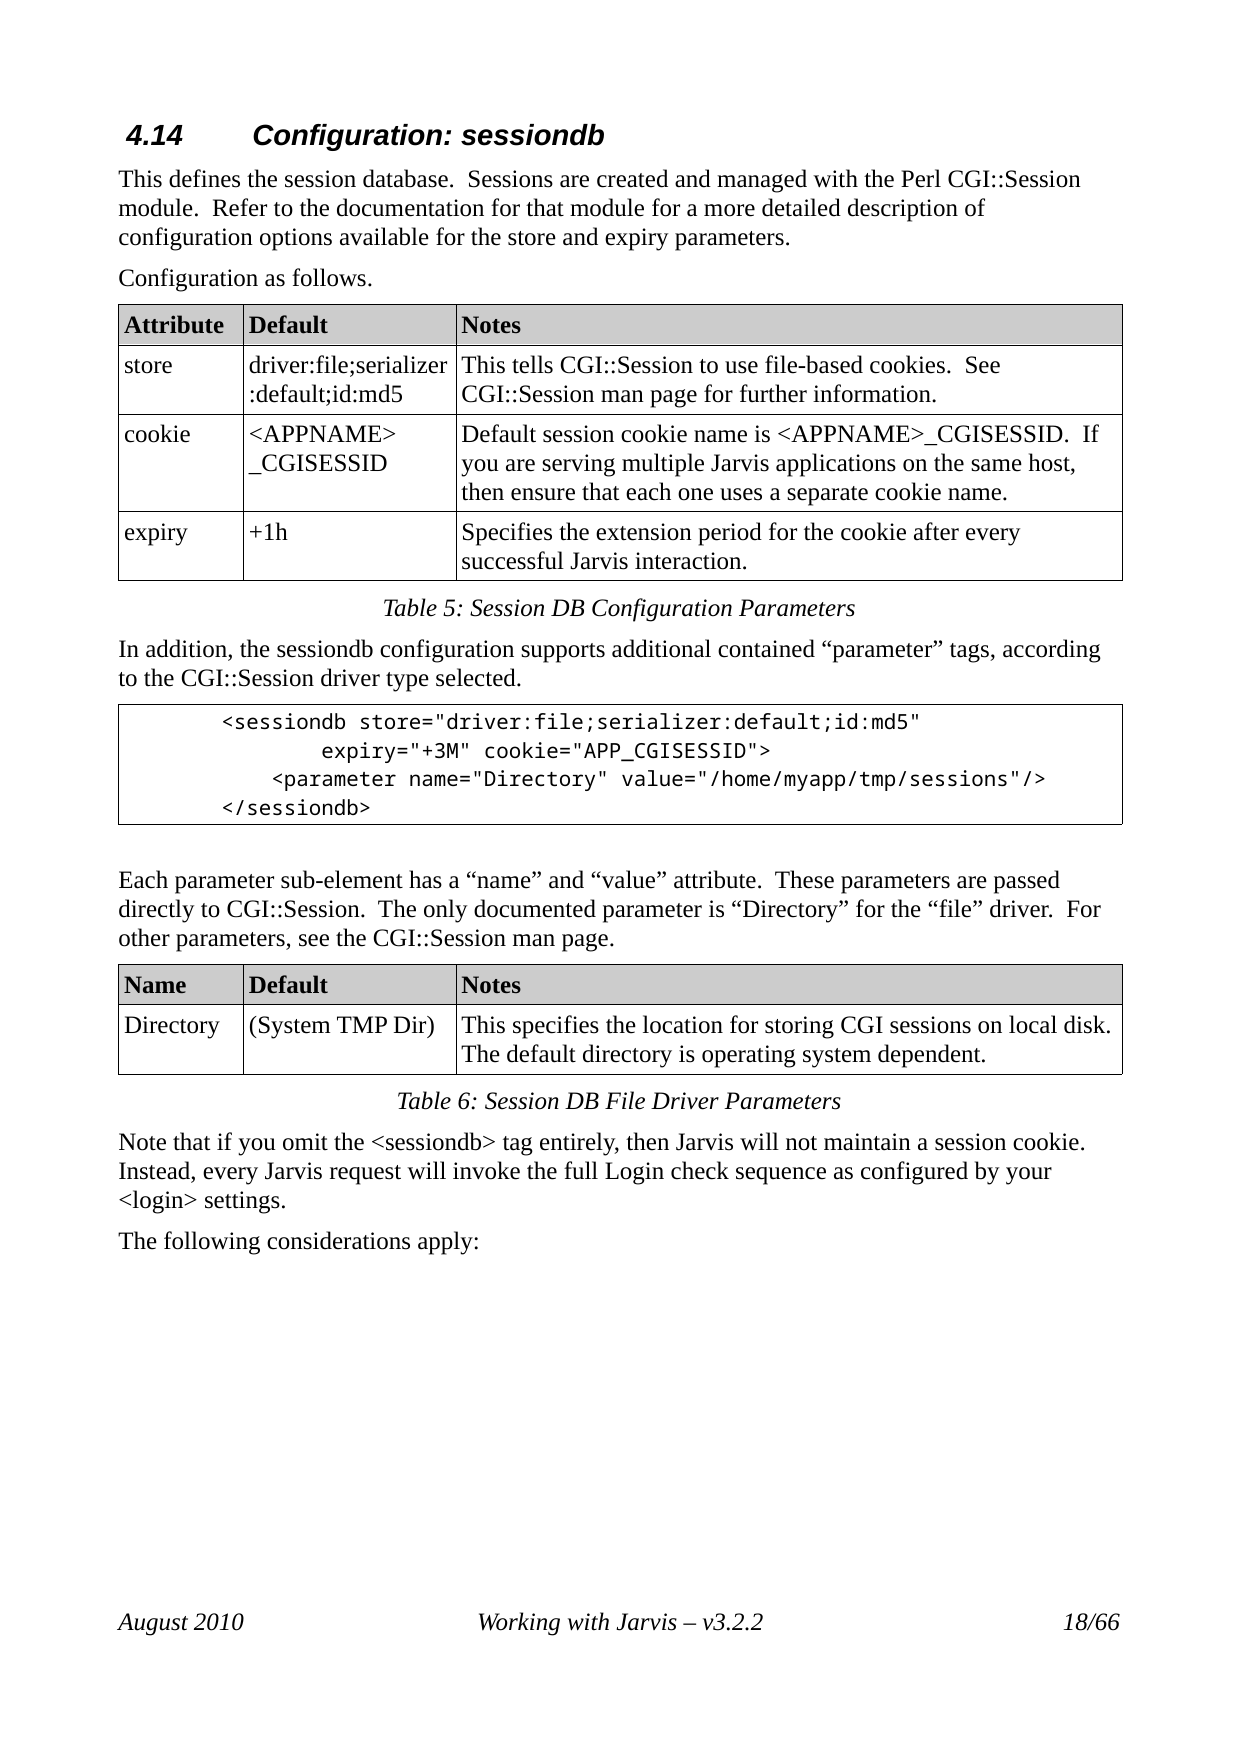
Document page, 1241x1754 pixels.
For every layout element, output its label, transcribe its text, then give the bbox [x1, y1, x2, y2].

table_cell store [119, 346, 243, 413]
text Configuration as follows. [118, 263, 1122, 292]
text Each parameter sub-element has a “name” and “value” attribute. These parameters are passed directly to CGI::Session. The only documented parameter is “Directory” for the “file” driver. For other parameters, see the CGI::Session man page. [118, 865, 1122, 952]
text Table 5: Session DB Configuration Parameters [118, 593, 1122, 622]
text This defines the session database. Sessions are created and managed with the Perl CGI::Session module. Refer to the documentation for that module for a more detailed description of configuration options available for the store and expiry parameters. [118, 164, 1122, 250]
text Table 6: Session DB File Driver Parameters [118, 1086, 1122, 1115]
table_cell expiry [119, 512, 243, 580]
table_cell This tells CGI::Session to use file-based cookies. See CGI::Session man page for further information. [457, 346, 1122, 413]
table_cell cookie [119, 415, 243, 511]
table_header Attribute [119, 305, 243, 344]
text Note that if you omit the <sessiondb> tag entirely, then Jarvis will not maintain a session cookie. Instead, every Jarvis request will invoke the full Login check sequence as configured by your <login> settings. [118, 1127, 1122, 1213]
table_cell This specifies the location for storing CGI sessions on local disk. The default directory is operating system dependent. [457, 1005, 1122, 1073]
text The following considerations apply: [118, 1226, 1122, 1255]
table_header Notes [457, 965, 1122, 1004]
table_cell +1h [244, 512, 456, 580]
table_cell Directory [119, 1005, 243, 1073]
subtitle Configuration: sessiondb [118, 118, 1122, 152]
table_cell Default session cookie name is <APPNAME>_CGISESSID. If you are serving multiple Jarvis applications on the same host, then ensure that each one uses a separate cookie name. [457, 415, 1122, 511]
table_header Default [244, 965, 456, 1004]
table_header Default [244, 305, 456, 344]
text expiry="+3M" cookie="APP_CGISESSID"> [119, 733, 1122, 761]
text In addition, the sessiondb configuration supports additional contained “parameter” tags, according to the CGI::Session driver type selected. [118, 634, 1122, 692]
table_cell (System TMP Dir) [244, 1005, 456, 1073]
table_header Notes [457, 305, 1122, 344]
table_cell <APPNAME> _CGISESSID [244, 415, 456, 511]
table_header Name [119, 965, 243, 1004]
text <parameter name="Directory" value="/home/myapp/tmp/sessions"/> [119, 761, 1122, 789]
table_cell Specifies the extension period for the cookie after every successful Jarvis interaction. [457, 512, 1122, 580]
text <sessiondb store="driver:file;serializer:default;id:md5" [119, 705, 1122, 733]
table_cell driver:file;serializer :default;id:md5 [244, 346, 456, 413]
text </sessiondb> [119, 789, 1122, 824]
